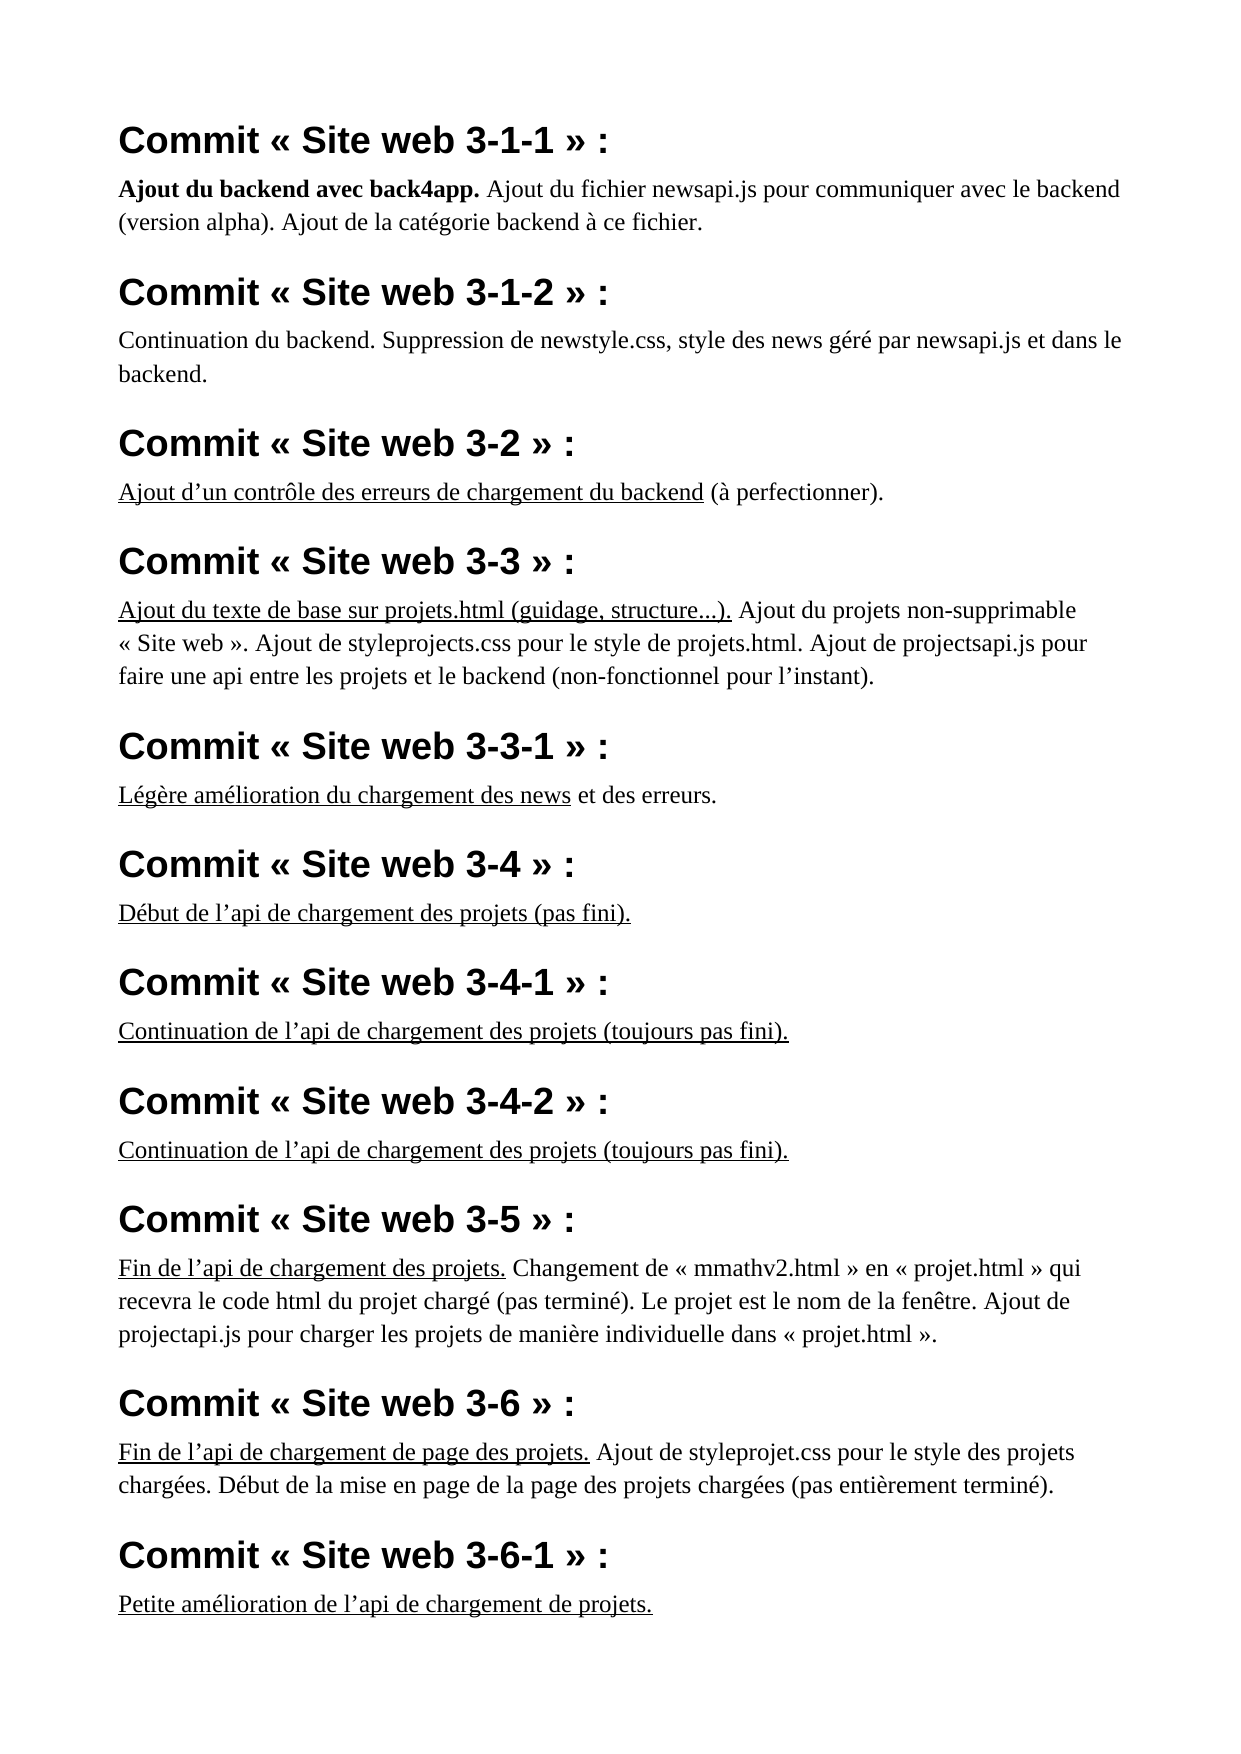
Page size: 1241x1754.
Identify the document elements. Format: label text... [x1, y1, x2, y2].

subtitle Commit « Site web 3-4 » : [118, 842, 1122, 886]
text Ajout d’un contrôle des erreurs de chargement du backend (à perfectionner). [118, 477, 1122, 506]
text Fin de l’api de chargement de page des projets. Ajout de styleprojet.css pour le style des projets chargées. Début de la mise en page de la page des projets chargées (pas entièrement terminé). [118, 1437, 1122, 1499]
text Continuation de l’api de chargement des projets (toujours pas fini). [118, 1135, 1122, 1163]
text Ajout du backend avec back4app. Ajout du fichier newsapi.js pour communiquer avec le backend (version alpha). Ajout de la catégorie backend à ce fichier. [118, 174, 1122, 236]
subtitle Commit « Site web 3-5 » : [118, 1197, 1122, 1241]
subtitle Commit « Site web 3-4-2 » : [118, 1078, 1122, 1122]
subtitle Commit « Site web 3-1-1 » : [118, 118, 1122, 162]
text Continuation de l’api de chargement des projets (toujours pas fini). [118, 1016, 1122, 1045]
subtitle Commit « Site web 3-2 » : [118, 421, 1122, 464]
text Début de l’api de chargement des projets (pas fini). [118, 898, 1122, 927]
subtitle Commit « Site web 3-3-1 » : [118, 723, 1122, 767]
subtitle Commit « Site web 3-3 » : [118, 539, 1122, 583]
text Fin de l’api de chargement des projets. Changement de « mmathv2.html » en « projet.html » qui recevra le code html du projet chargé (pas terminé). Le projet est le nom de la fenêtre. Ajout de projectapi.js pour charger les projets de manière individuelle dans « projet.html ». [118, 1253, 1122, 1348]
subtitle Commit « Site web 3-4-1 » : [118, 960, 1122, 1004]
text Légère amélioration du chargement des news et des erreurs. [118, 780, 1122, 808]
subtitle Commit « Site web 3-1-2 » : [118, 269, 1122, 313]
text Continuation du backend. Suppression de newstyle.css, style des news géré par newsapi.js et dans le backend. [118, 326, 1122, 387]
subtitle Commit « Site web 3-6-1 » : [118, 1533, 1122, 1576]
subtitle Commit « Site web 3-6 » : [118, 1381, 1122, 1425]
text Ajout du texte de base sur projets.html (guidage, structure...). Ajout du projets non-supprimable « Site web ». Ajout de styleprojects.css pour le style de projets.html. Ajout de projectsapi.js pour faire une api entre les projets et le backend (non-fonctionnel pour l’instant). [118, 595, 1122, 690]
text Petite amélioration de l’api de chargement de projets. [118, 1589, 1122, 1617]
